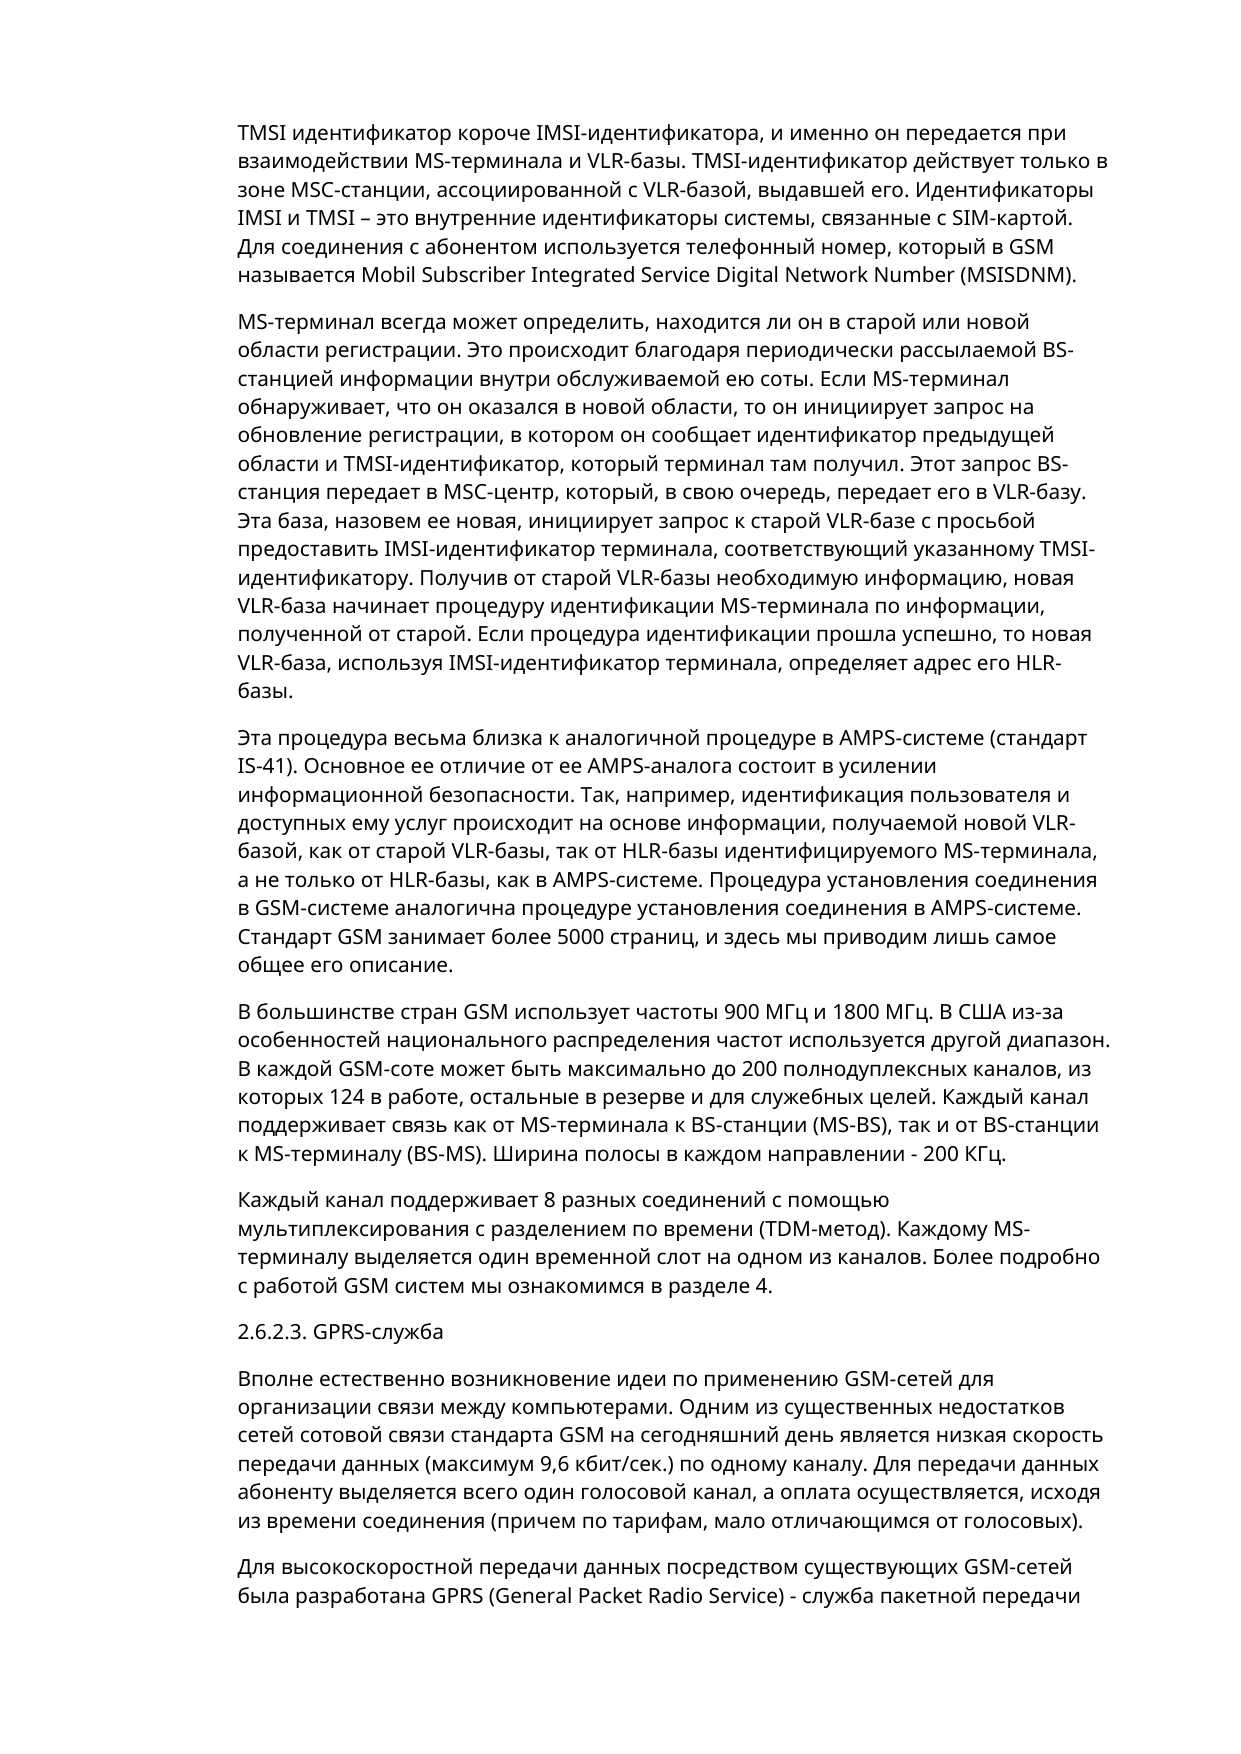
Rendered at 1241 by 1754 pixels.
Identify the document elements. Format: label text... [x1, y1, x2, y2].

text Каждый канал поддерживает 8 разных соединений с помощью мультиплексирования с разделением по времени (TDM-метод). Каждому MS-терминалу выделяется один временной слот на одном из каналов. Более подробно с работой GSM систем мы ознакомимся в разделе 4. [237, 1186, 1113, 1299]
text MS-терминал всегда может определить, находится ли он в старой или новой области регистрации. Это происходит благодаря периодически рассылаемой BS-станцией информации внутри обслуживаемой ею соты. Если MS-терминал обнаруживает, что он оказался в новой области, то он инициирует запрос на обновление регистрации, в котором он сообщает идентификатор предыдущей области и TMSI-идентификатор, который терминал там получил. Этот запрос BS-станция передает в MSC-центр, который, в свою очередь, передает его в VLR-базу. Эта база, назовем ее новая, инициирует запрос к старой VLR-базе с просьбой предоставить IMSI-идентификатор терминала, соответствующий указанному TMSI-идентификатору. Получив от старой VLR-базы необходимую информацию, новая VLR-база начинает процедуру идентификации MS-терминала по информации, полученной от старой. Если процедура идентификации прошла успешно, то новая VLR-база, используя IMSI-идентификатор терминала, определяет адрес его HLR-базы. [237, 307, 1113, 705]
text Эта процедура весьма близка к аналогичной процедуре в AMPS-системе (стандарт IS-41). Основное ее отличие от ее AMPS-аналога состоит в усилении информационной безопасности. Так, например, идентификация пользователя и доступных ему услуг происходит на основе информации, получаемой новой VLR-базой, как от старой VLR-базы, так от HLR-базы идентифицируемого MS-терминала, а не только от HLR-базы, как в AMPS-системе. Процедура установления соединения в GSM-системе аналогична процедуре установления соединения в AMPS-системе. Стандарт GSM занимает более 5000 страниц, и здесь мы приводим лишь самое общее его описание. [237, 723, 1113, 979]
text Вполне естественно возникновение идеи по применению GSM-сетей для организации связи между компьютерами. Одним из существенных недостатков сетей сотовой связи стандарта GSM на сегодняшний день является низкая скорость передачи данных (максимум 9,6 кбит/сек.) по одному каналу. Для передачи данных абоненту выделяется всего один голосовой канал, а оплата осуществляется, исходя из времени соединения (причем по тарифам, мало отличающимся от голосовых). [237, 1364, 1113, 1534]
text В большинстве стран GSM использует частоты 900 МГц и 1800 МГц. В США из-за особенностей национального распределения частот используется другой диапазон. В каждой GSM-соте может быть максимально до 200 полнодуплексных каналов, из которых 124 в работе, остальные в резерве и для служебных целей. Каждый канал поддерживает связь как от MS-терминала к BS-станции (MS-BS), так и от BS-станции к MS-терминалу (BS-MS). Ширина полосы в каждом направлении - 200 КГц. [237, 997, 1113, 1167]
text 2.6.2.3. GPRS-служба [237, 1317, 1113, 1346]
text TMSI идентификатор короче IMSI-идентификатора, и именно он передается при взаимодействии MS-терминала и VLR-базы. TMSI-идентификатор действует только в зоне MSC-станции, ассоциированной с VLR-базой, выдавшей его. Идентификаторы IMSI и TMSI – это внутренние идентификаторы системы, связанные с SIM-картой. Для соединения с абонентом используется телефонный номер, который в GSM называется Mobil Subscriber Integrated Service Digital Network Number (MSISDNM). [237, 118, 1113, 289]
text Для высокоскоростной передачи данных посредством существующих GSM-сетей была разработана GPRS (General Packet Radio Service) - служба пакетной передачи [237, 1552, 1113, 1609]
